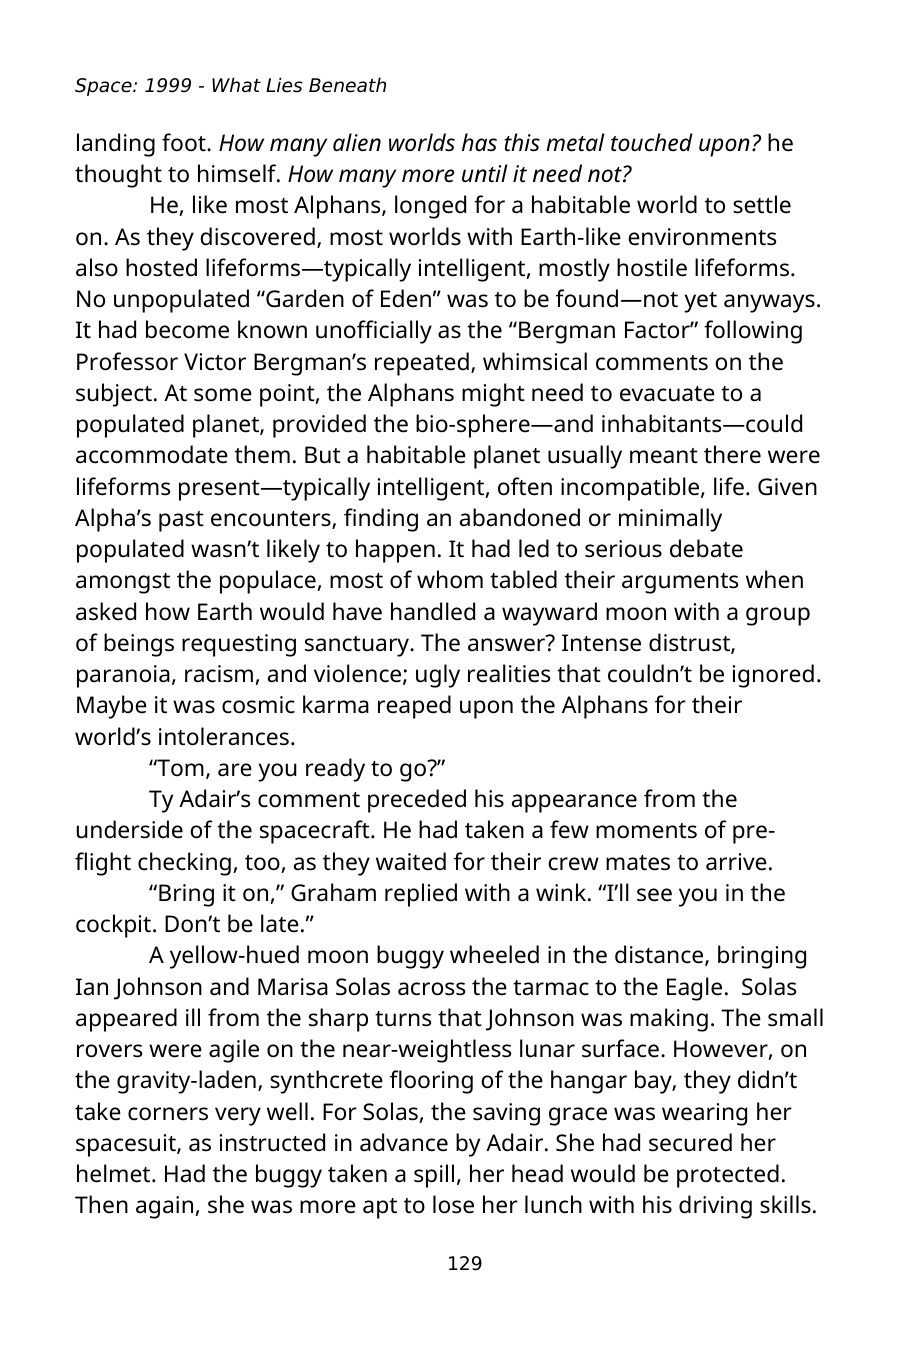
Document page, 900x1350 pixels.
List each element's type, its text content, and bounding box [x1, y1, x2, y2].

text He, like most Alphans, longed for a habitable world to settle on. As they discovered, most worlds with Earth-like environments also hosted lifeforms—typically intelligent, mostly hostile lifeforms. No unpopulated “Garden of Eden” was to be found—not yet anyways. It had become known unofficially as the “Bergman Factor” following Professor Victor Bergman’s repeated, whimsical comments on the subject. At some point, the Alphans might need to evacuate to a populated planet, provided the bio-sphere—and inhabitants—could accommodate them. But a habitable planet usually meant there were lifeforms present—typically intelligent, often incompatible, life. Given Alpha’s past encounters, finding an abandoned or minimally populated wasn’t likely to happen. It had led to serious debate amongst the populace, most of whom tabled their arguments when asked how Earth would have handled a wayward moon with a group of beings requesting sanctuary. The answer? Intense distrust, paranoia, racism, and violence; ugly realities that couldn’t be ignored. Maybe it was cosmic karma reaped upon the Alphans for their world’s intolerances. [75, 189, 825, 752]
text “Tom, are you ready to go?” [75, 752, 825, 783]
text landing foot. How many alien worlds has this metal touched upon? he thought to himself. How many more until it need not? [75, 127, 825, 189]
text Ty Adair’s comment preceded his appearance from the underside of the spacecraft. He had taken a few moments of pre-flight checking, too, as they waited for their crew mates to arrive. [75, 783, 825, 877]
text A yellow-hued moon buggy wheeled in the distance, bringing Ian Johnson and Marisa Solas across the tarmac to the Eagle. Solas appeared ill from the sharp turns that Johnson was making. The small rovers were agile on the near-weightless lunar surface. However, on the gravity-laden, synthcrete flooring of the hangar bay, they didn’t take corners very well. For Solas, the saving grace was wearing her spacesuit, as instructed in advance by Adair. She had secured her helmet. Had the buggy taken a spill, her head would be protected. Then again, she was more apt to lose her lunch with his driving skills. [75, 939, 825, 1221]
text “Bring it on,” Graham replied with a wink. “I’ll see you in the cockpit. Don’t be late.” [75, 877, 825, 939]
